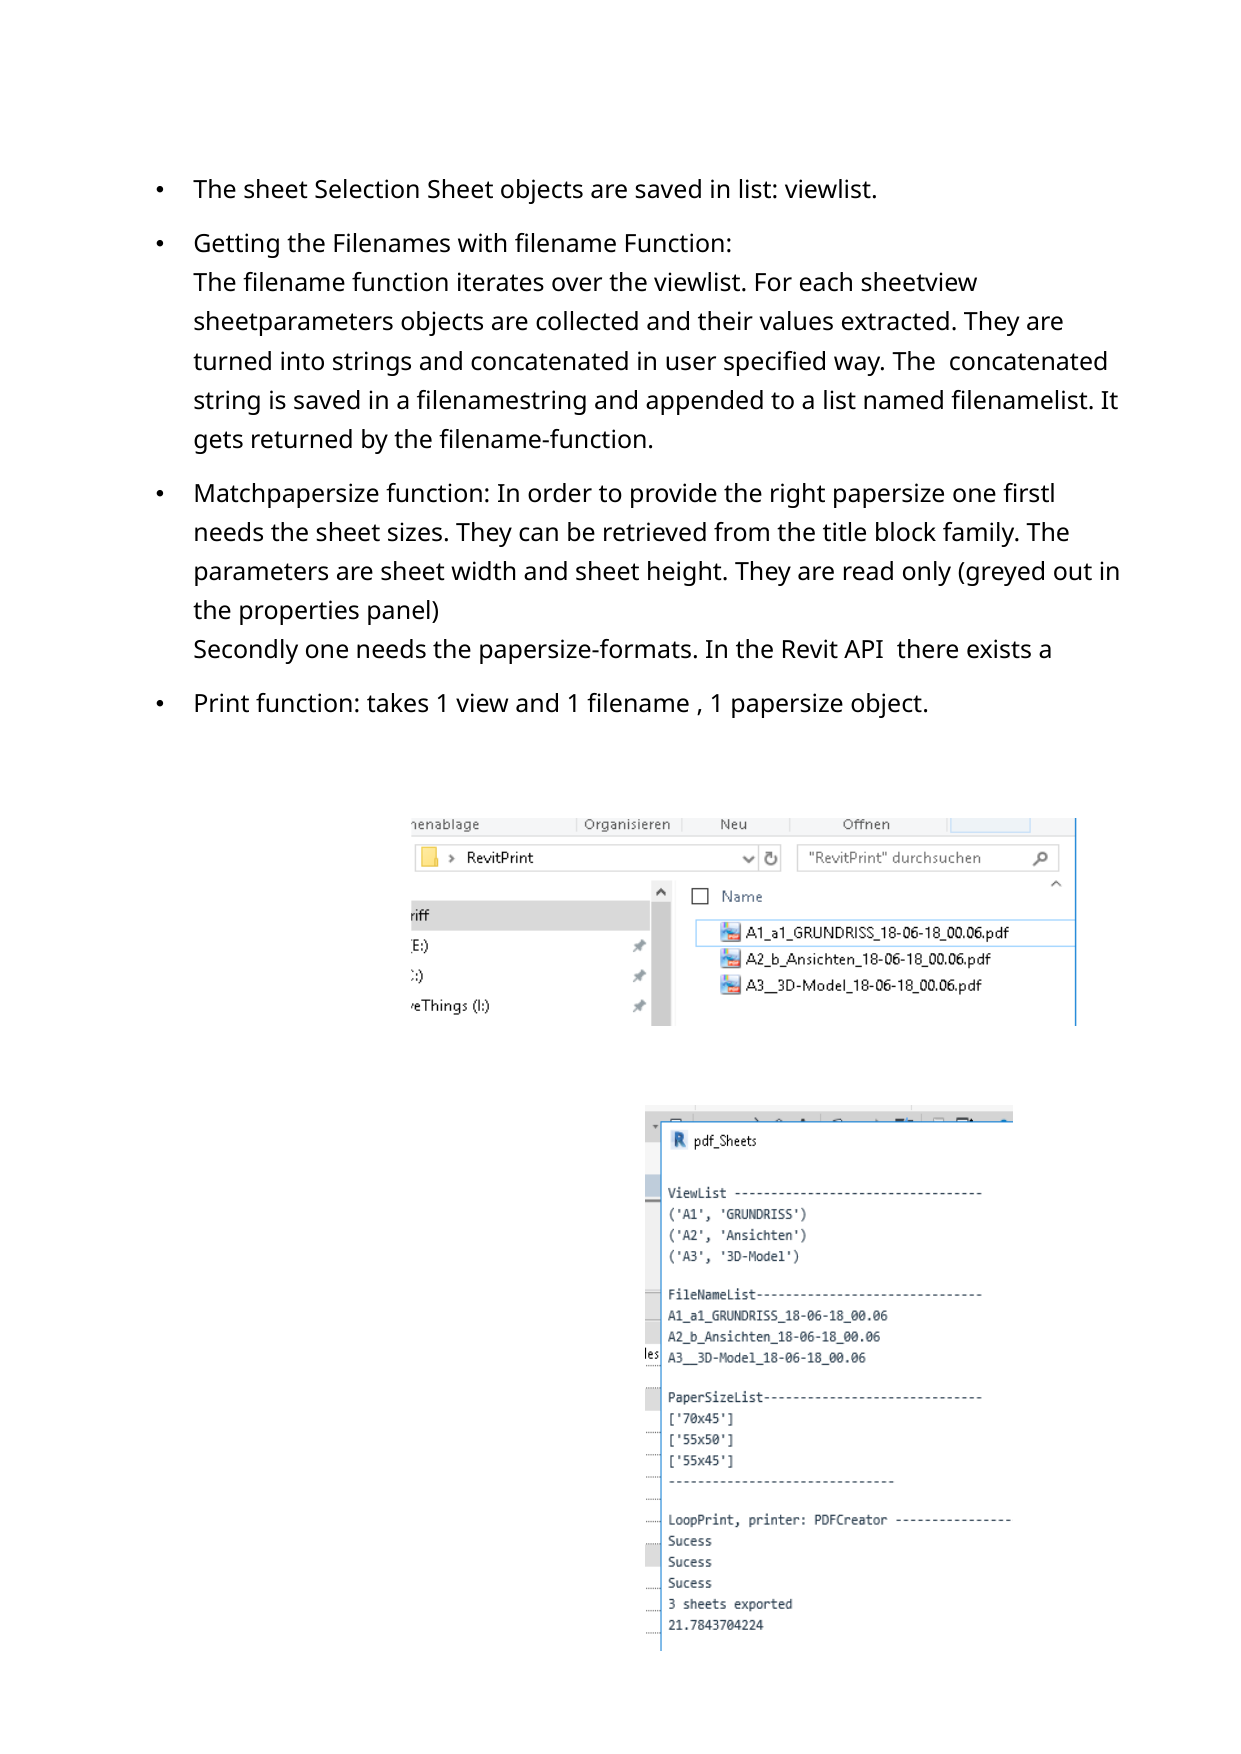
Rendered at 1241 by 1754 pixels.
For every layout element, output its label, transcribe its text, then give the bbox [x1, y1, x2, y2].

picture [645, 1105, 1013, 1651]
list The sheet Selection Sheet objects are saved in list: viewlist. [156, 172, 1122, 206]
list Print function: takes 1 view and 1 filename , 1 papersize object. [156, 686, 1122, 720]
list Getting the Filenames with filename Function: The filename function iterates over the viewlist. For each sheetview sheetparameters objects are collected and their values extracted. They are turned into strings and concatenated in user specified way. The concatenated string is saved in a filenamestring and appended to a list named filenamelist. It gets returned by the filename-function. [156, 226, 1122, 456]
picture [411, 818, 1079, 1026]
list Matchpapersize function: In order to provide the right papersize one firstl needs the sheet sizes. They can be retrieved from the title block family. The parameters are sheet width and sheet height. They are read only (greyed out in the properties panel) Secondly one needs the papersize-formats. In the Revit API there exists a [156, 475, 1122, 666]
